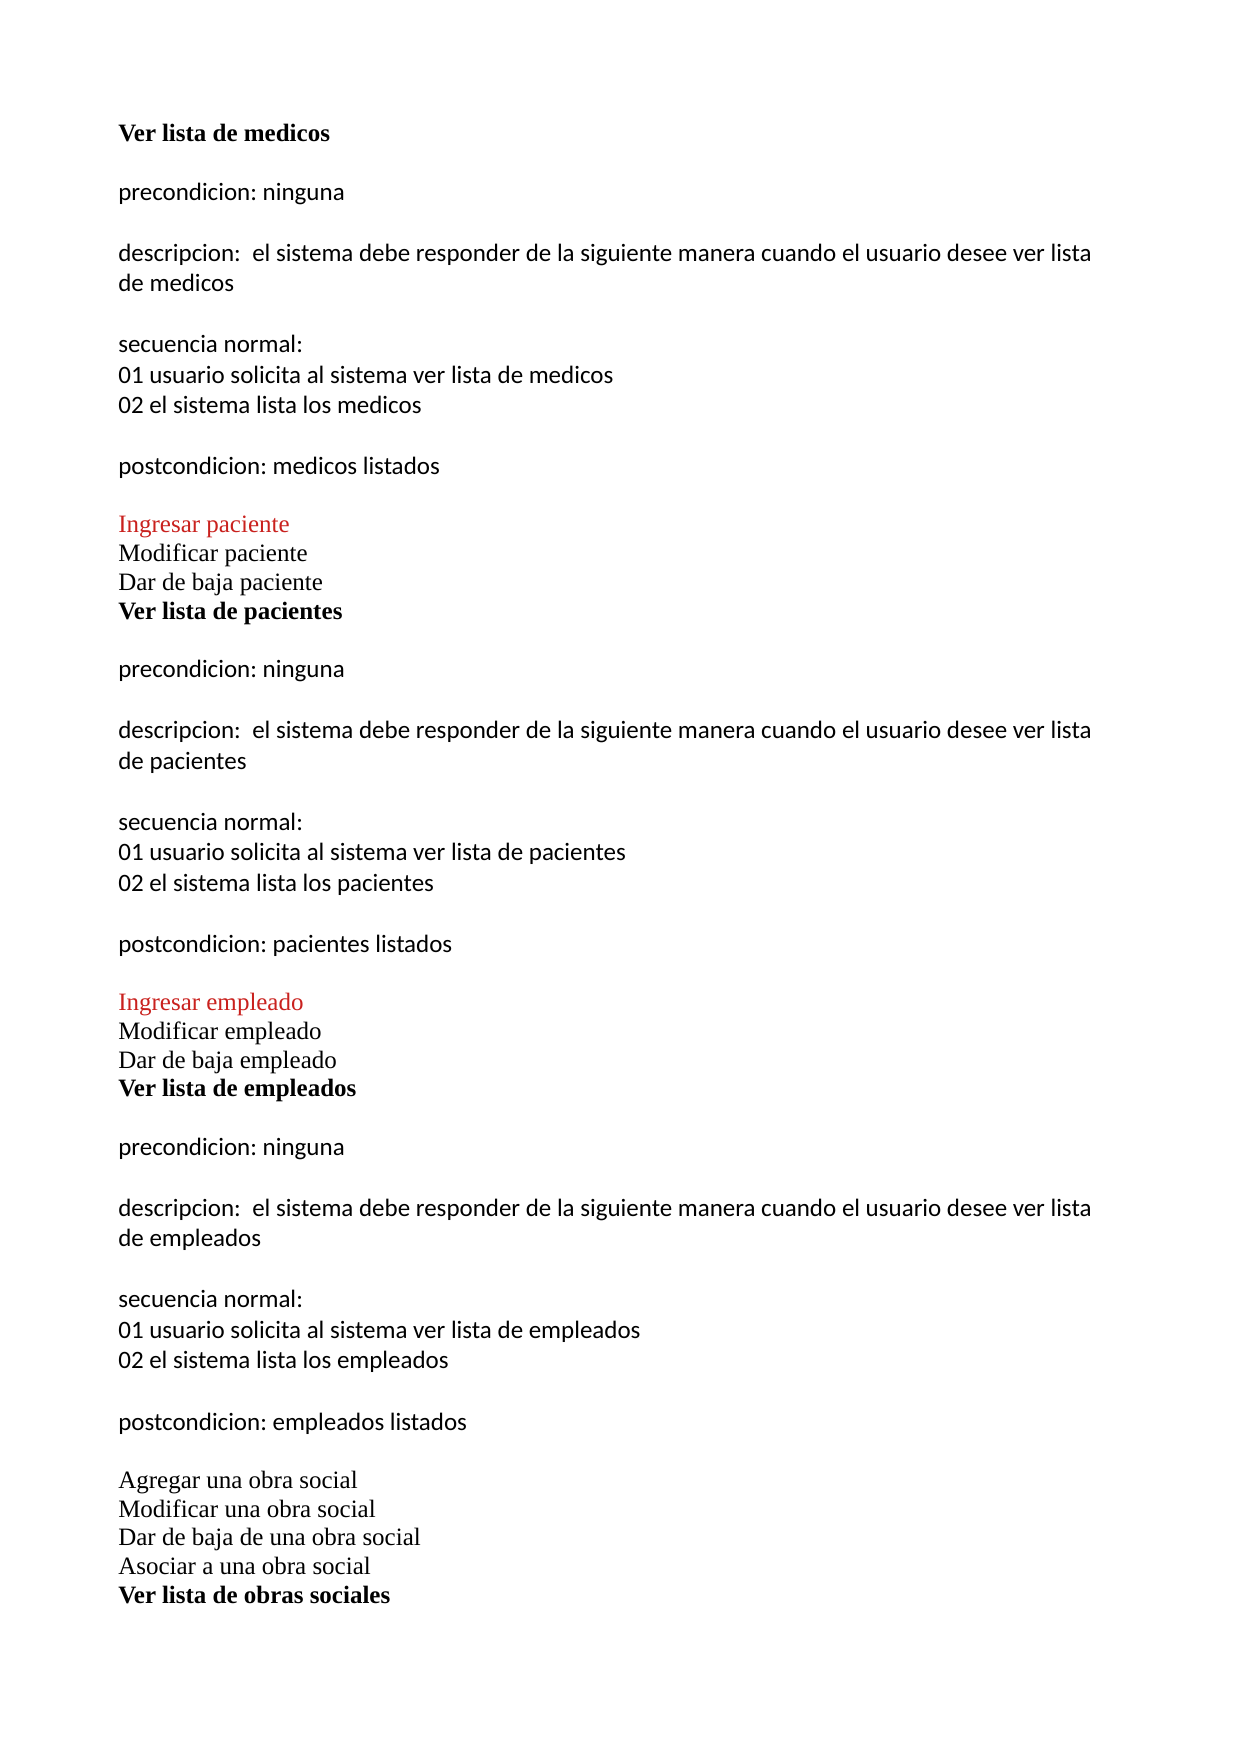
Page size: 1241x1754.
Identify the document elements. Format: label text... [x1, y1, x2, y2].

text Ingresar paciente [118, 509, 1122, 538]
text Asociar a una obra social [118, 1551, 1122, 1580]
text Ver lista de medicos [118, 118, 1122, 147]
text Modificar empleado [118, 1016, 1122, 1045]
text Ver lista de obras sociales [118, 1580, 1122, 1609]
text secuencia normal: [118, 806, 1122, 836]
text 02 el sistema lista los empleados [118, 1345, 1122, 1375]
text Dar de baja de una obra social [118, 1522, 1122, 1551]
text secuencia normal: [118, 1284, 1122, 1314]
text precondicion: ninguna [118, 176, 1122, 206]
text descripcion: el sistema debe responder de la siguiente manera cuando el usuario desee ver lista de pacientes [118, 714, 1122, 775]
text Ingresar empleado [118, 987, 1122, 1016]
text 01 usuario solicita al sistema ver lista de empleados [118, 1314, 1122, 1345]
text postcondicion: medicos listados [118, 450, 1122, 481]
text 02 el sistema lista los medicos [118, 389, 1122, 420]
text precondicion: ninguna [118, 1131, 1122, 1162]
text Ver lista de pacientes [118, 596, 1122, 624]
text Dar de baja paciente [118, 567, 1122, 596]
text postcondicion: empleados listados [118, 1406, 1122, 1436]
text Ver lista de empleados [118, 1073, 1122, 1102]
text secuencia normal: [118, 328, 1122, 359]
text postcondicion: pacientes listados [118, 928, 1122, 958]
text Agregar una obra social [118, 1465, 1122, 1494]
text descripcion: el sistema debe responder de la siguiente manera cuando el usuario desee ver lista de medicos [118, 237, 1122, 298]
text Modificar paciente [118, 538, 1122, 567]
text precondicion: ninguna [118, 653, 1122, 684]
text descripcion: el sistema debe responder de la siguiente manera cuando el usuario desee ver lista de empleados [118, 1192, 1122, 1253]
text 01 usuario solicita al sistema ver lista de medicos [118, 359, 1122, 389]
text 02 el sistema lista los pacientes [118, 867, 1122, 897]
text Modificar una obra social [118, 1494, 1122, 1522]
text 01 usuario solicita al sistema ver lista de pacientes [118, 836, 1122, 867]
text Dar de baja empleado [118, 1045, 1122, 1073]
